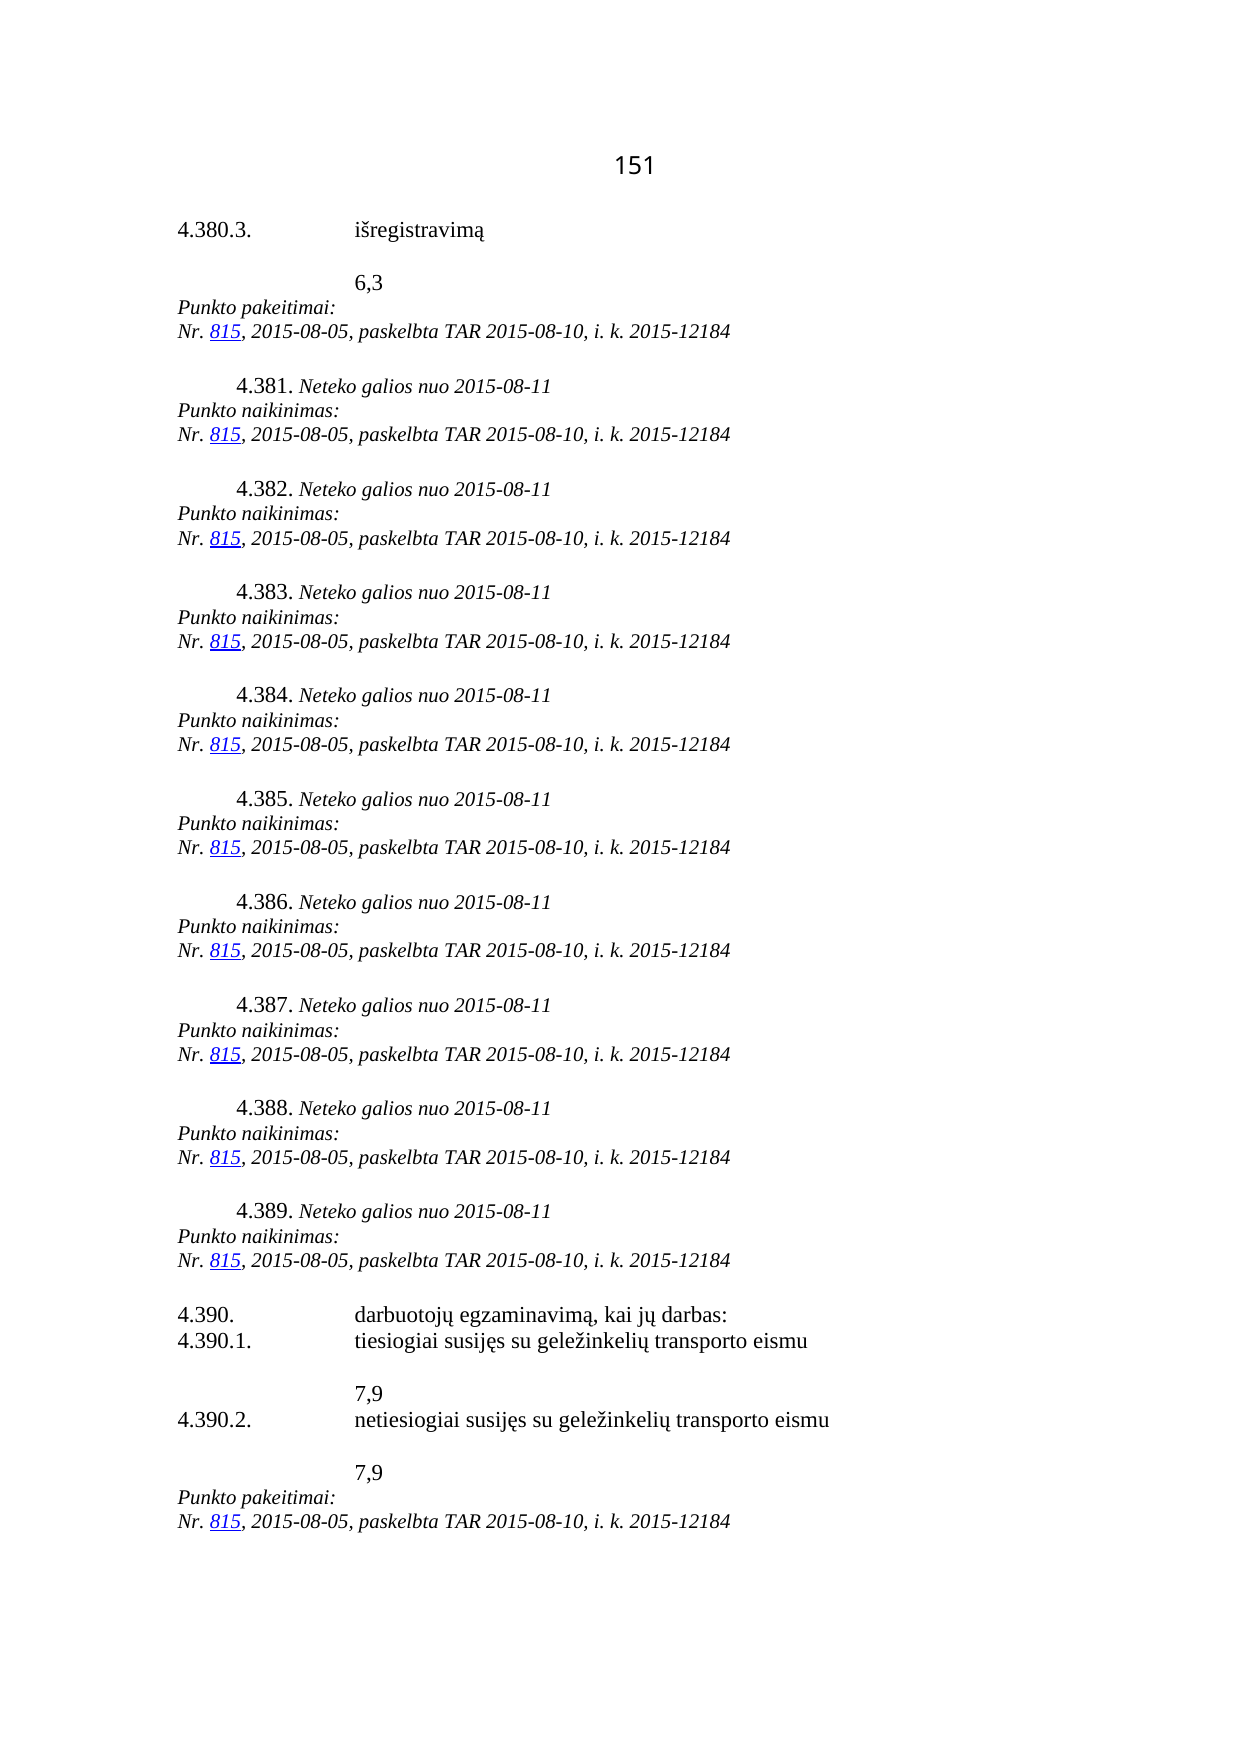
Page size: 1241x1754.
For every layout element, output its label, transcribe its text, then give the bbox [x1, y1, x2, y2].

text 4.390. darbuotojų egzaminavimą, kai jų darbas: [177, 1301, 945, 1327]
text Punkto naikinimas: [177, 501, 1093, 525]
text 4.380.3. išregistravimą 6,3 [177, 216, 945, 295]
text 4.390.1. tiesiogiai susijęs su geležinkelių transporto eismu 7,9 [177, 1327, 945, 1406]
text Punkto naikinimas: [177, 914, 1093, 938]
text 4.386. Neteko galios nuo 2015-08-11 [177, 888, 1093, 914]
text 4.383. Neteko galios nuo 2015-08-11 [177, 578, 1093, 604]
text Nr. 815, 2015-08-05, paskelbta TAR 2015-08-10, i. k. 2015-12184 [177, 835, 1093, 859]
text Nr. 815, 2015-08-05, paskelbta TAR 2015-08-10, i. k. 2015-12184 [177, 319, 1093, 343]
text Punkto naikinimas: [177, 604, 1093, 629]
text Punkto naikinimas: [177, 398, 1093, 422]
text Nr. 815, 2015-08-05, paskelbta TAR 2015-08-10, i. k. 2015-12184 [177, 1509, 1093, 1533]
text Nr. 815, 2015-08-05, paskelbta TAR 2015-08-10, i. k. 2015-12184 [177, 1248, 1093, 1272]
text 4.387. Neteko galios nuo 2015-08-11 [177, 991, 1093, 1017]
text Punkto naikinimas: [177, 1224, 1093, 1248]
text 4.381. Neteko galios nuo 2015-08-11 [177, 372, 1093, 398]
text Punkto naikinimas: [177, 708, 1093, 732]
text 4.389. Neteko galios nuo 2015-08-11 [177, 1198, 1093, 1224]
text Nr. 815, 2015-08-05, paskelbta TAR 2015-08-10, i. k. 2015-12184 [177, 629, 1093, 653]
text Nr. 815, 2015-08-05, paskelbta TAR 2015-08-10, i. k. 2015-12184 [177, 1042, 1093, 1066]
text Nr. 815, 2015-08-05, paskelbta TAR 2015-08-10, i. k. 2015-12184 [177, 525, 1093, 549]
text 4.390.2. netiesiogiai susijęs su geležinkelių transporto eismu 7,9 [177, 1406, 945, 1485]
text 4.382. Neteko galios nuo 2015-08-11 [177, 475, 1093, 501]
text 4.385. Neteko galios nuo 2015-08-11 [177, 785, 1093, 811]
text Punkto pakeitimai: [177, 1485, 1093, 1509]
text Punkto naikinimas: [177, 811, 1093, 835]
text 4.384. Neteko galios nuo 2015-08-11 [177, 681, 1093, 708]
text Nr. 815, 2015-08-05, paskelbta TAR 2015-08-10, i. k. 2015-12184 [177, 938, 1093, 962]
text Nr. 815, 2015-08-05, paskelbta TAR 2015-08-10, i. k. 2015-12184 [177, 422, 1093, 446]
text 4.388. Neteko galios nuo 2015-08-11 [177, 1094, 1093, 1121]
text Nr. 815, 2015-08-05, paskelbta TAR 2015-08-10, i. k. 2015-12184 [177, 1145, 1093, 1169]
text Punkto naikinimas: [177, 1121, 1093, 1145]
text Punkto pakeitimai: [177, 295, 1093, 319]
text Punkto naikinimas: [177, 1017, 1093, 1042]
text Nr. 815, 2015-08-05, paskelbta TAR 2015-08-10, i. k. 2015-12184 [177, 732, 1093, 756]
